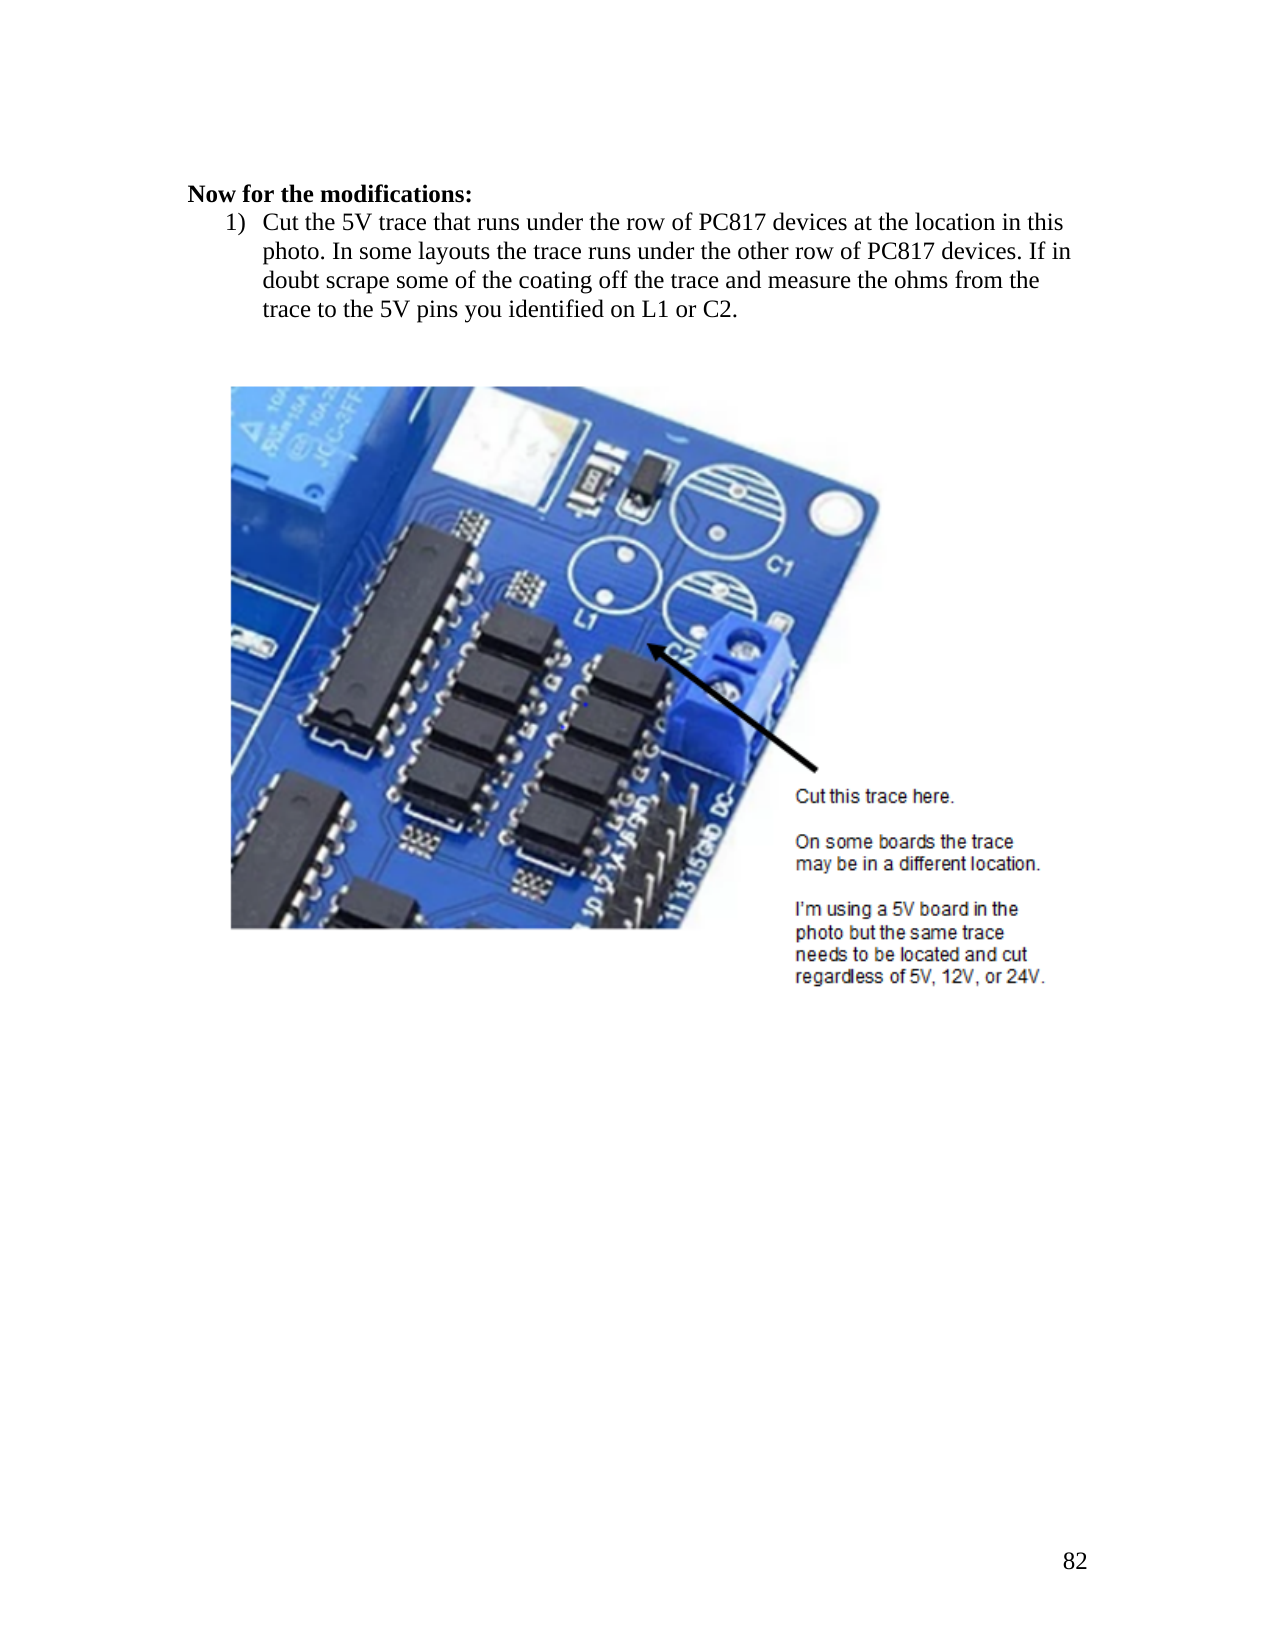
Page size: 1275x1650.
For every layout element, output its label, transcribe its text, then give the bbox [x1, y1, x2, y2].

text Now for the modifications: [187, 179, 1087, 207]
picture [225, 379, 1077, 999]
list Cut the 5V trace that runs under the row of PC817 devices at the location in this photo. In some layouts the trace runs under the other row of PC817 devices. If in doubt scrape some of the coating off the trace and measure the ohms from the trace to the 5V pins you identified on L1 or C2. [225, 207, 1087, 322]
